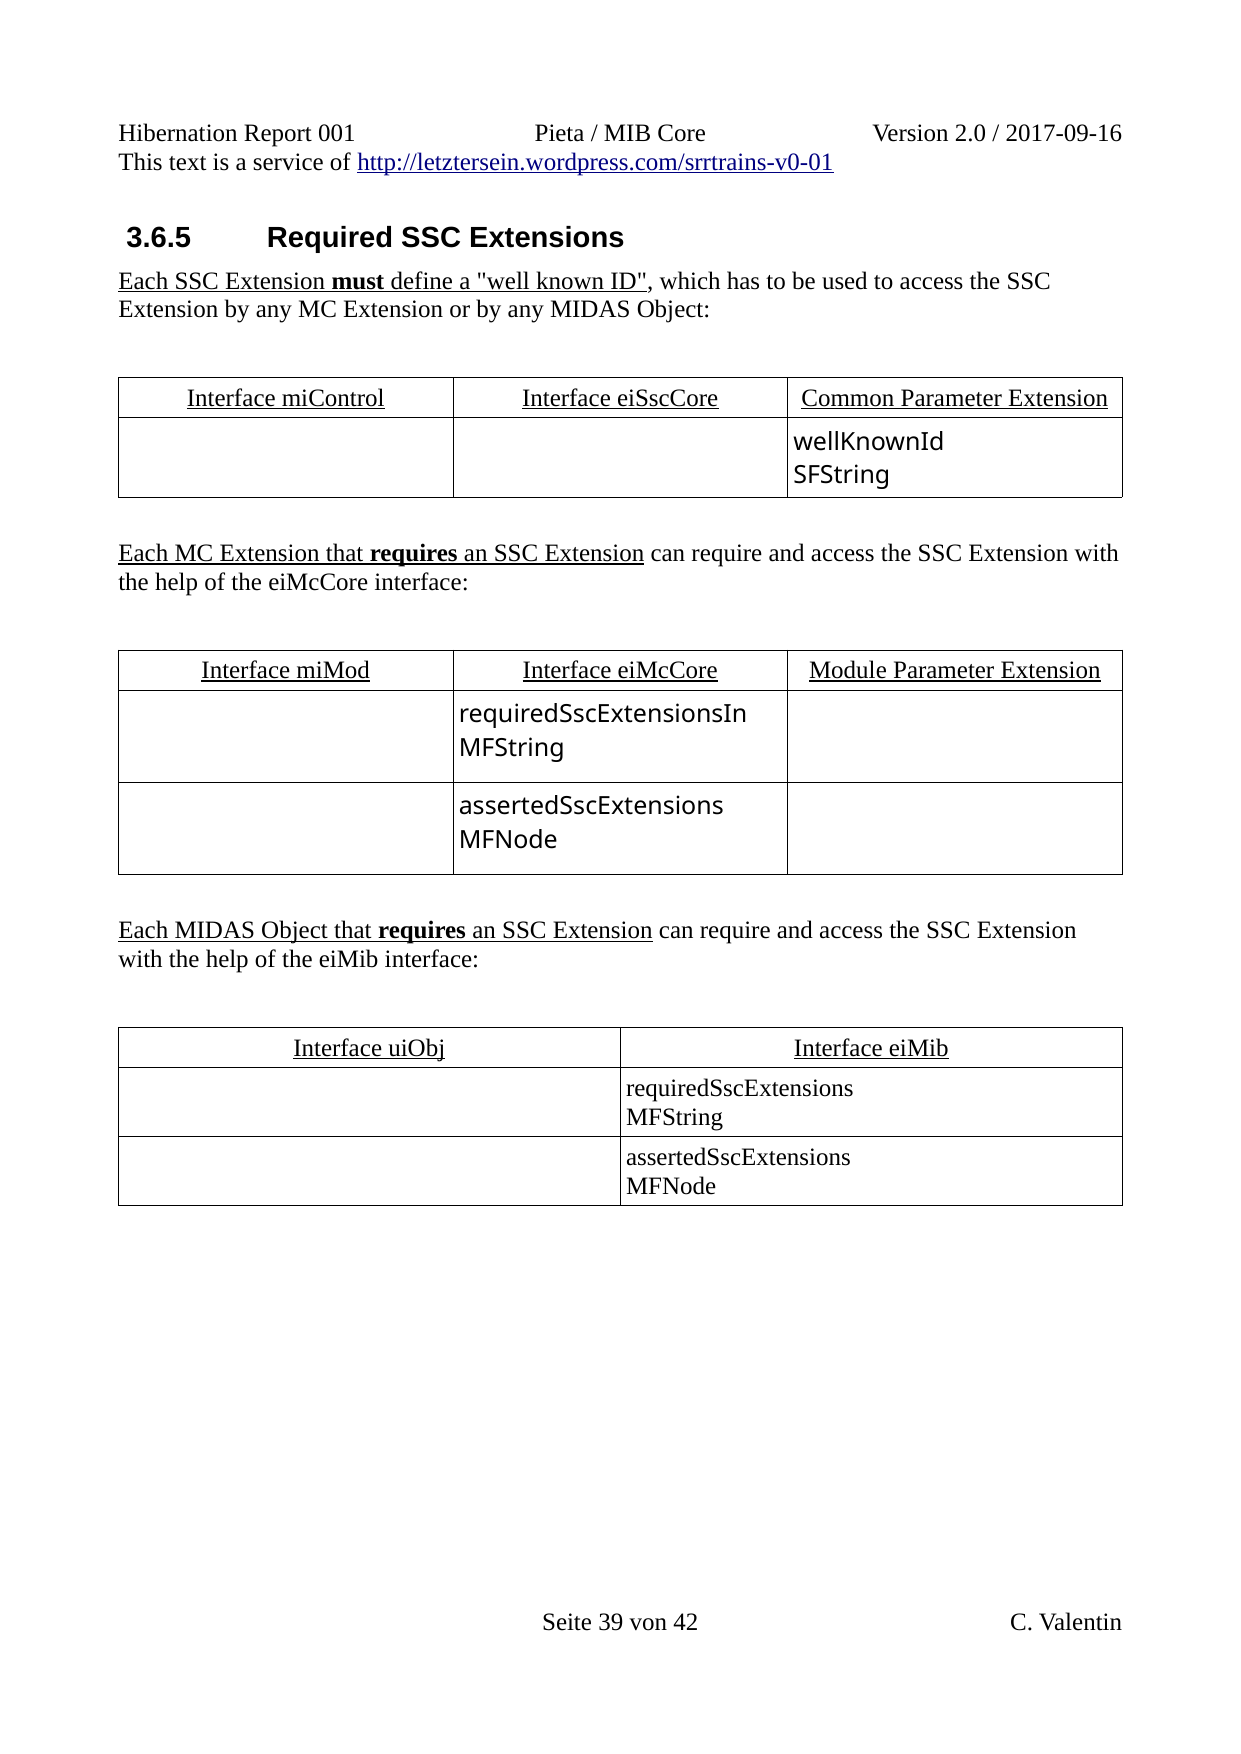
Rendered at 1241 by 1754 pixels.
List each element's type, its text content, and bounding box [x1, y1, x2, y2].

text Each MC Extension that requires an SSC Extension can require and access the SSC Extension with the help of the eiMcCore interface: [118, 538, 1122, 596]
table_cell [119, 418, 453, 497]
table_cell [119, 1068, 620, 1136]
table_cell [119, 1137, 620, 1205]
text Each SSC Extension must define a "well known ID", which has to be used to access the SSC Extension by any MC Extension or by any MIDAS Object: [118, 266, 1122, 323]
text Each MIDAS Object that requires an SSC Extension can require and access the SSC Extension with the help of the eiMib interface: [118, 916, 1122, 973]
table_cell [454, 418, 787, 497]
table_header Interface uiObj [119, 1028, 620, 1067]
table_cell assertedSscExtensions MFNode [621, 1137, 1122, 1205]
subtitle Required SSC Extensions [118, 220, 1122, 253]
table_cell [788, 691, 1122, 782]
table_header Module Parameter Extension [788, 651, 1122, 690]
table_cell requiredSscExtensions MFString [621, 1068, 1122, 1136]
table_header Interface miControl [119, 378, 453, 417]
table_cell assertedSscExtensions MFNode [454, 783, 787, 874]
table_header Common Parameter Extension [788, 378, 1122, 417]
table_cell [119, 691, 453, 782]
table_cell wellKnownId SFString [788, 418, 1122, 497]
table_cell [119, 783, 453, 874]
table_header Interface eiMcCore [454, 651, 787, 690]
table_header Interface miMod [119, 651, 453, 690]
table_cell [788, 783, 1122, 874]
table_cell requiredSscExtensionsIn MFString [454, 691, 787, 782]
table_header Interface eiMib [621, 1028, 1122, 1067]
table_header Interface eiSscCore [454, 378, 787, 417]
